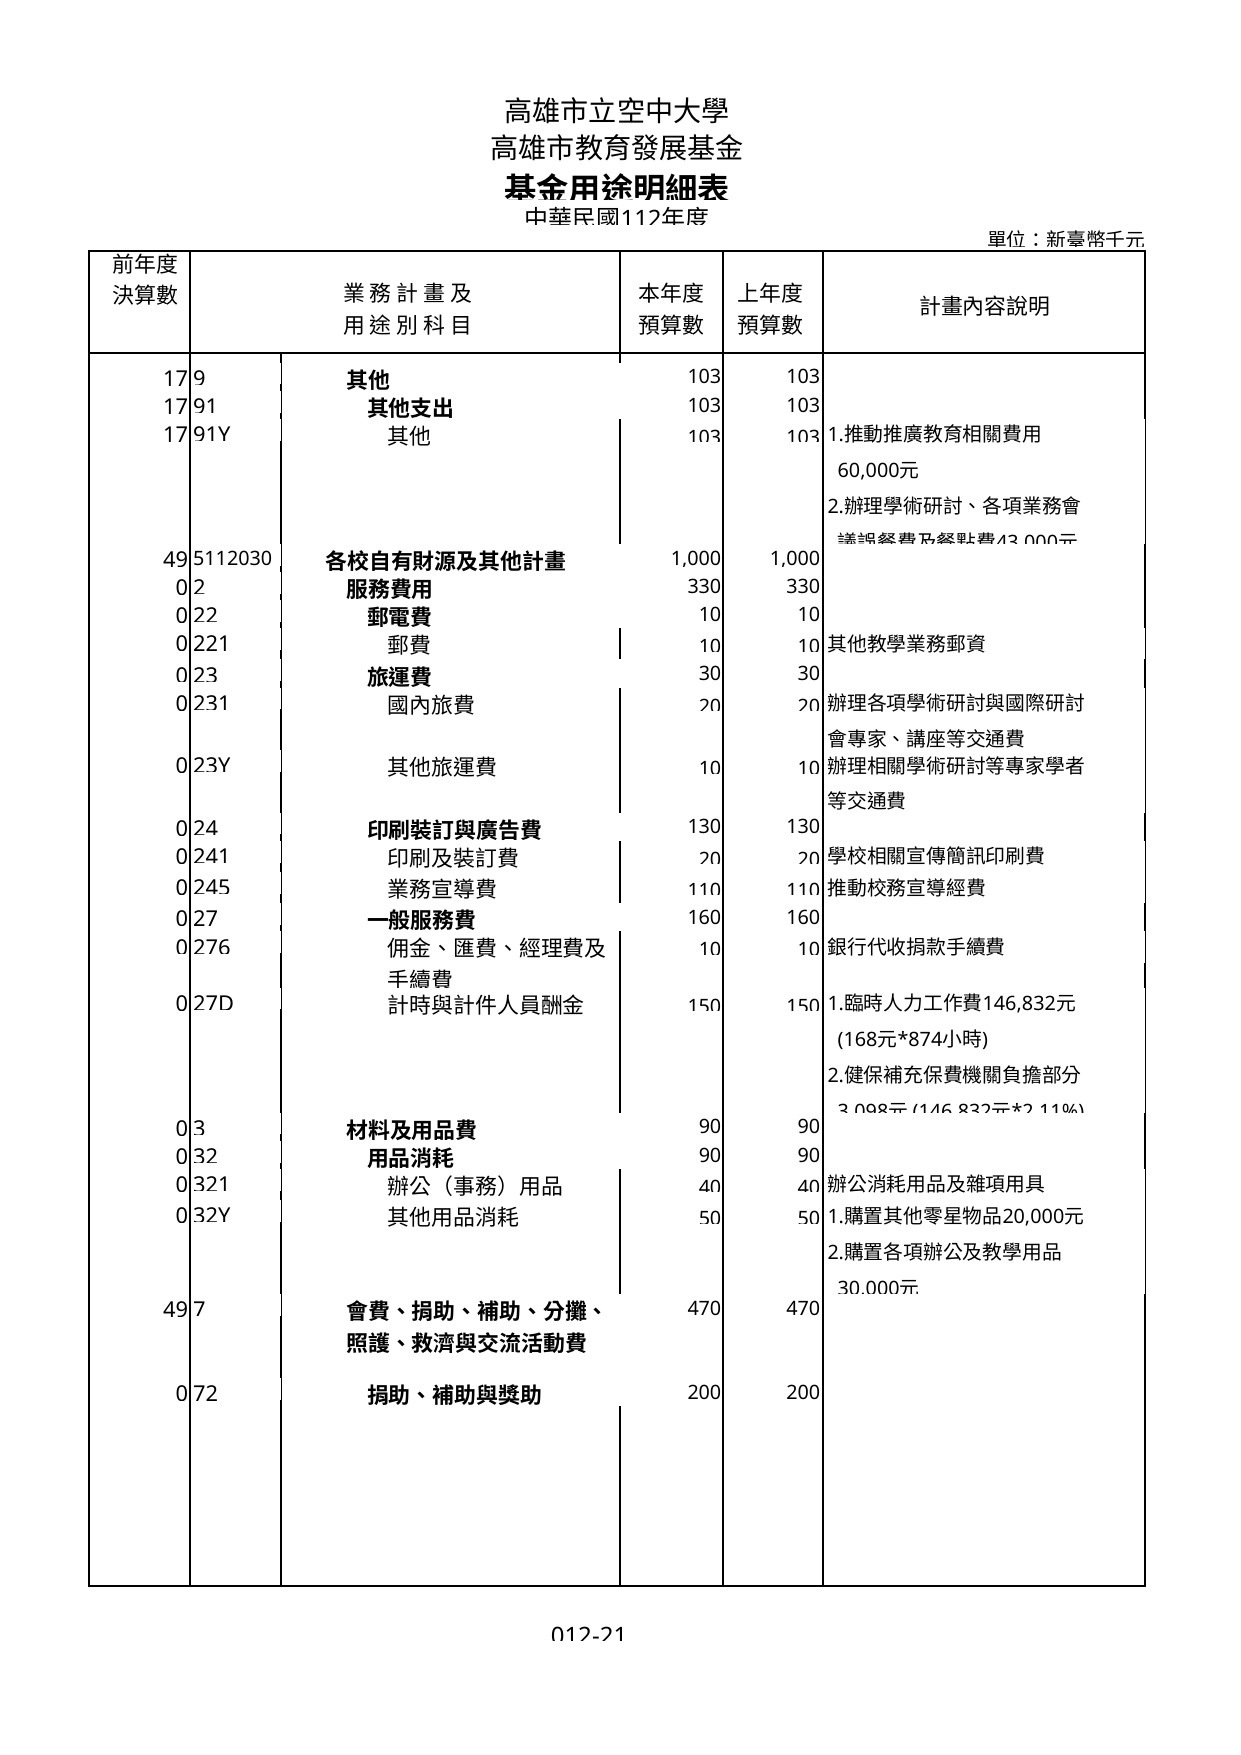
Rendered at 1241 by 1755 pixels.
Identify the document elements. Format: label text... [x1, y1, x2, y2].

text [1146, 278, 1152, 310]
text 32 [193, 1141, 281, 1163]
text 110 [627, 876, 721, 895]
text 決算數 [90, 278, 189, 310]
text 30 [627, 659, 721, 682]
text 90 [627, 1113, 721, 1135]
text 9 [193, 363, 281, 384]
text 321 [193, 1169, 281, 1191]
text 0 [94, 750, 188, 773]
text 3,098元 (146,832元*2.11%) [827, 1096, 1145, 1113]
text 用品消耗 [367, 1141, 627, 1169]
text 會專家、講座等交通費 [827, 723, 1145, 750]
text 基金用途明細表 [89, 164, 1145, 200]
text 0 [94, 903, 188, 926]
text 其他 [388, 419, 619, 447]
text 2.購置各項辦公及教學用品 [827, 1236, 1145, 1265]
text 佣金、匯費、經理費及手續費 [388, 931, 619, 988]
text 國內旅費 [388, 688, 619, 716]
text 10 [726, 600, 820, 623]
text 50 [726, 1204, 820, 1223]
text 17 [94, 419, 188, 441]
text 用 途 別 科 目 [201, 308, 614, 339]
text 高雄市教育發展基金 [89, 126, 1145, 164]
text 0 [94, 1200, 188, 1223]
text 等交通費 [827, 786, 1145, 813]
text 200 [726, 1378, 820, 1401]
text 40 [726, 1173, 820, 1192]
text 1,000 [627, 544, 721, 566]
text 10 [726, 754, 820, 773]
text 0 [94, 600, 188, 623]
text 49 [94, 544, 188, 566]
text 10 [627, 936, 721, 954]
text 0 [94, 628, 188, 651]
text 銀行代收捐款手續費 [827, 931, 1145, 960]
text 其他支出 [367, 391, 627, 419]
text 0 [94, 1169, 188, 1191]
text 23 [193, 659, 281, 681]
text 辦公（事務）用品 [388, 1169, 619, 1197]
text 上年度 [726, 276, 814, 308]
text 印刷及裝訂費 [388, 841, 619, 869]
text 32Y [193, 1200, 281, 1222]
text 10 [726, 632, 820, 651]
text 2.健保補充保費機關負擔部分 [827, 1059, 1145, 1088]
text 2 [193, 572, 281, 594]
text 91 [193, 391, 281, 413]
text 72 [193, 1378, 281, 1400]
text 前年度 [89, 89, 1152, 278]
text 90 [627, 1141, 721, 1163]
text 0 [94, 688, 188, 710]
text 其他 [346, 363, 627, 391]
text [814, 278, 822, 310]
text 90 [726, 1141, 820, 1163]
text 計時與計件人員酬金 [388, 988, 619, 1016]
text 10 [627, 600, 721, 623]
text 245 [193, 872, 281, 894]
text 20 [627, 845, 721, 864]
text [191, 278, 201, 310]
text 本年度 [633, 276, 708, 308]
text 17 [94, 391, 188, 413]
text 1.臨時人力工作費146,832元 [827, 988, 1145, 1016]
text 旅運費 [367, 659, 627, 688]
text [614, 278, 619, 310]
text 0 [94, 813, 188, 835]
text 7 [193, 1294, 281, 1316]
text 捐助、補助與獎助 [367, 1378, 627, 1406]
text 業 務 計 畫 及 [201, 276, 614, 308]
text 470 [627, 1294, 721, 1316]
text [824, 278, 1144, 310]
text 計畫內容說明 [901, 289, 1068, 320]
text 40 [627, 1173, 721, 1192]
text 150 [726, 992, 820, 1011]
text 27D [193, 988, 281, 1009]
text 學校相關宣傳簡訊印刷費 [827, 841, 1145, 869]
text 51120300 [193, 544, 281, 566]
text 17 [94, 363, 188, 385]
text 330 [627, 572, 721, 594]
text 中華民國112年度 [89, 200, 1145, 225]
text 130 [627, 813, 721, 835]
text 30 [726, 659, 820, 682]
text [621, 278, 633, 310]
text 材料及用品費 [346, 1113, 627, 1141]
text 業務宣導費 [388, 872, 619, 900]
text 0 [94, 1113, 188, 1135]
text 103 [627, 391, 721, 413]
text 200 [627, 1378, 721, 1401]
text 印刷裝訂與廣告費 [367, 813, 627, 841]
text 241 [193, 841, 281, 863]
text 郵費 [388, 628, 619, 656]
text 1.推動推廣教育相關費用 [827, 419, 1145, 448]
text 0 [94, 572, 188, 594]
text 90 [726, 1113, 820, 1135]
text (168元*874小時) [827, 1024, 1145, 1052]
text 221 [193, 628, 281, 650]
text 0 [94, 872, 188, 894]
text [708, 278, 722, 310]
text 103 [627, 363, 721, 385]
text 其他用品消耗 [388, 1200, 619, 1228]
text 高雄市立空中大學 [89, 89, 1145, 126]
text 2.辦理學術研討、各項業務會 [827, 491, 1145, 519]
text 20 [627, 692, 721, 711]
text 231 [193, 688, 281, 709]
text 0 [94, 988, 188, 1010]
text 276 [193, 931, 281, 953]
text 60,000元 [827, 455, 1145, 484]
text 一般服務費 [367, 903, 627, 931]
text 50 [627, 1204, 721, 1223]
text 0 [94, 841, 188, 863]
text 3 [193, 1113, 281, 1134]
text 30,000元 [827, 1272, 1145, 1294]
text 0 [94, 1378, 188, 1401]
text 單位：新臺幣千元 [89, 225, 1145, 247]
text 推動校務宣導經費 [827, 872, 1145, 901]
text 20 [726, 845, 820, 864]
text 20 [726, 692, 820, 711]
text 103 [726, 423, 820, 442]
text 辦理各項學術研討與國際研討 [827, 688, 1145, 716]
text 會費、捐助、補助、分攤、照護、救濟與交流活動費 [346, 1294, 627, 1357]
text 辦公消耗用品及雜項用具 [827, 1169, 1145, 1198]
text 91Y [193, 419, 281, 441]
text 0 [94, 1141, 188, 1163]
text 103 [726, 391, 820, 413]
text 預算數 [633, 308, 708, 339]
text 郵電費 [367, 600, 627, 628]
text 0 [94, 659, 188, 682]
text 27 [193, 903, 281, 925]
text 議誤餐費及餐點費43,000元 [827, 527, 1145, 544]
text 10 [627, 632, 721, 651]
text 10 [726, 936, 820, 954]
text 各校自有財源及其他計畫 [325, 544, 627, 572]
text 22 [193, 600, 281, 622]
text 0 [94, 931, 188, 954]
text 其他教學業務郵資 [827, 628, 1145, 657]
text 1,000 [726, 544, 820, 566]
text 160 [627, 903, 721, 926]
text 150 [627, 992, 721, 1011]
text 012‑21 [89, 1619, 1089, 1641]
text 預算數 [726, 308, 814, 339]
text 辦理相關學術研討等專家學者 [827, 750, 1145, 779]
text 23Y [193, 750, 281, 772]
text 1.購置其他零星物品20,000元 [827, 1200, 1145, 1229]
text 其他旅運費 [388, 750, 619, 778]
text 服務費用 [346, 572, 627, 600]
text 470 [726, 1294, 820, 1316]
text 110 [726, 876, 820, 895]
text 160 [726, 903, 820, 926]
text 10 [627, 754, 721, 773]
text 330 [726, 572, 820, 594]
text 130 [726, 813, 820, 835]
text 24 [193, 813, 281, 834]
text 103 [726, 363, 820, 385]
text 103 [627, 423, 721, 442]
text 49 [94, 1294, 188, 1316]
